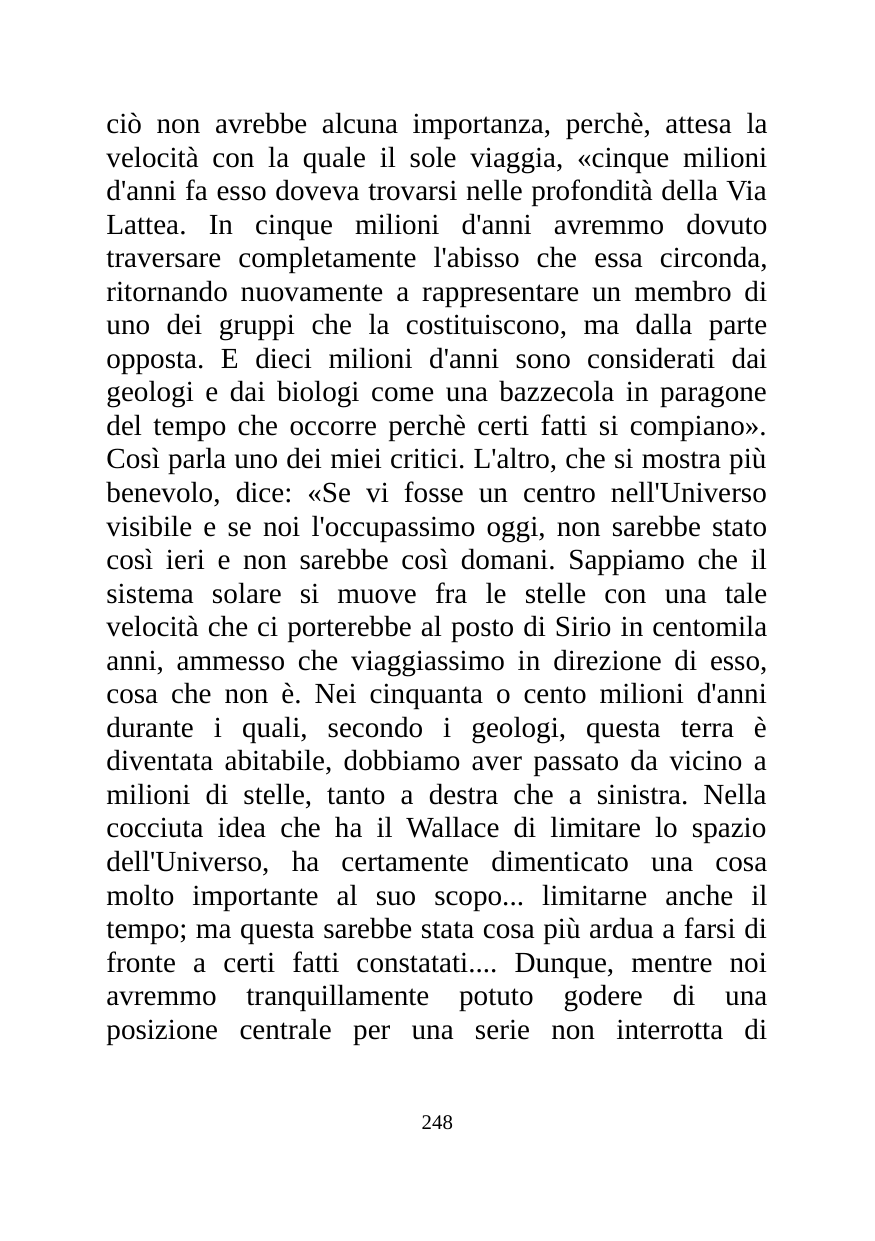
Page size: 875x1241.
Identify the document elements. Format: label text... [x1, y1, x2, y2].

text ciò non avrebbe alcuna importanza, perchè, attesa la velocità con la quale il sole viaggia, «cinque milioni d'anni fa esso doveva trovarsi nelle profondità della Via Lattea. In cinque milioni d'anni avremmo dovuto traversare completamente l'abisso che essa circonda, ritornando nuovamente a rappresentare un membro di uno dei gruppi che la costituiscono, ma dalla parte opposta. E dieci milioni d'anni sono considerati dai geologi e dai biologi come una bazzecola in paragone del tempo che occorre perchè certi fatti si compiano». Così parla uno dei miei critici. L'altro, che si mostra più benevolo, dice: «Se vi fosse un centro nell'Universo visibile e se noi l'occupassimo oggi, non sarebbe stato così ieri e non sarebbe così domani. Sappiamo che il sistema solare si muove fra le stelle con una tale velocità che ci porterebbe al posto di Sirio in centomila anni, ammesso che viaggiassimo in direzione di esso, cosa che non è. Nei cinquanta o cento milioni d'anni durante i quali, secondo i geologi, questa terra è diventata abitabile, dobbiamo aver passato da vicino a milioni di stelle, tanto a destra che a sinistra. Nella cocciuta idea che ha il Wallace di limitare lo spazio dell'Universo, ha certamente dimenticato una cosa molto importante al suo scopo... limitarne anche il tempo; ma questa sarebbe stata cosa più ardua a farsi di fronte a certi fatti constatati.... Dunque, mentre noi avremmo tranquillamente potuto godere di una posizione centrale per una serie non interrotta di [106, 106, 768, 1045]
